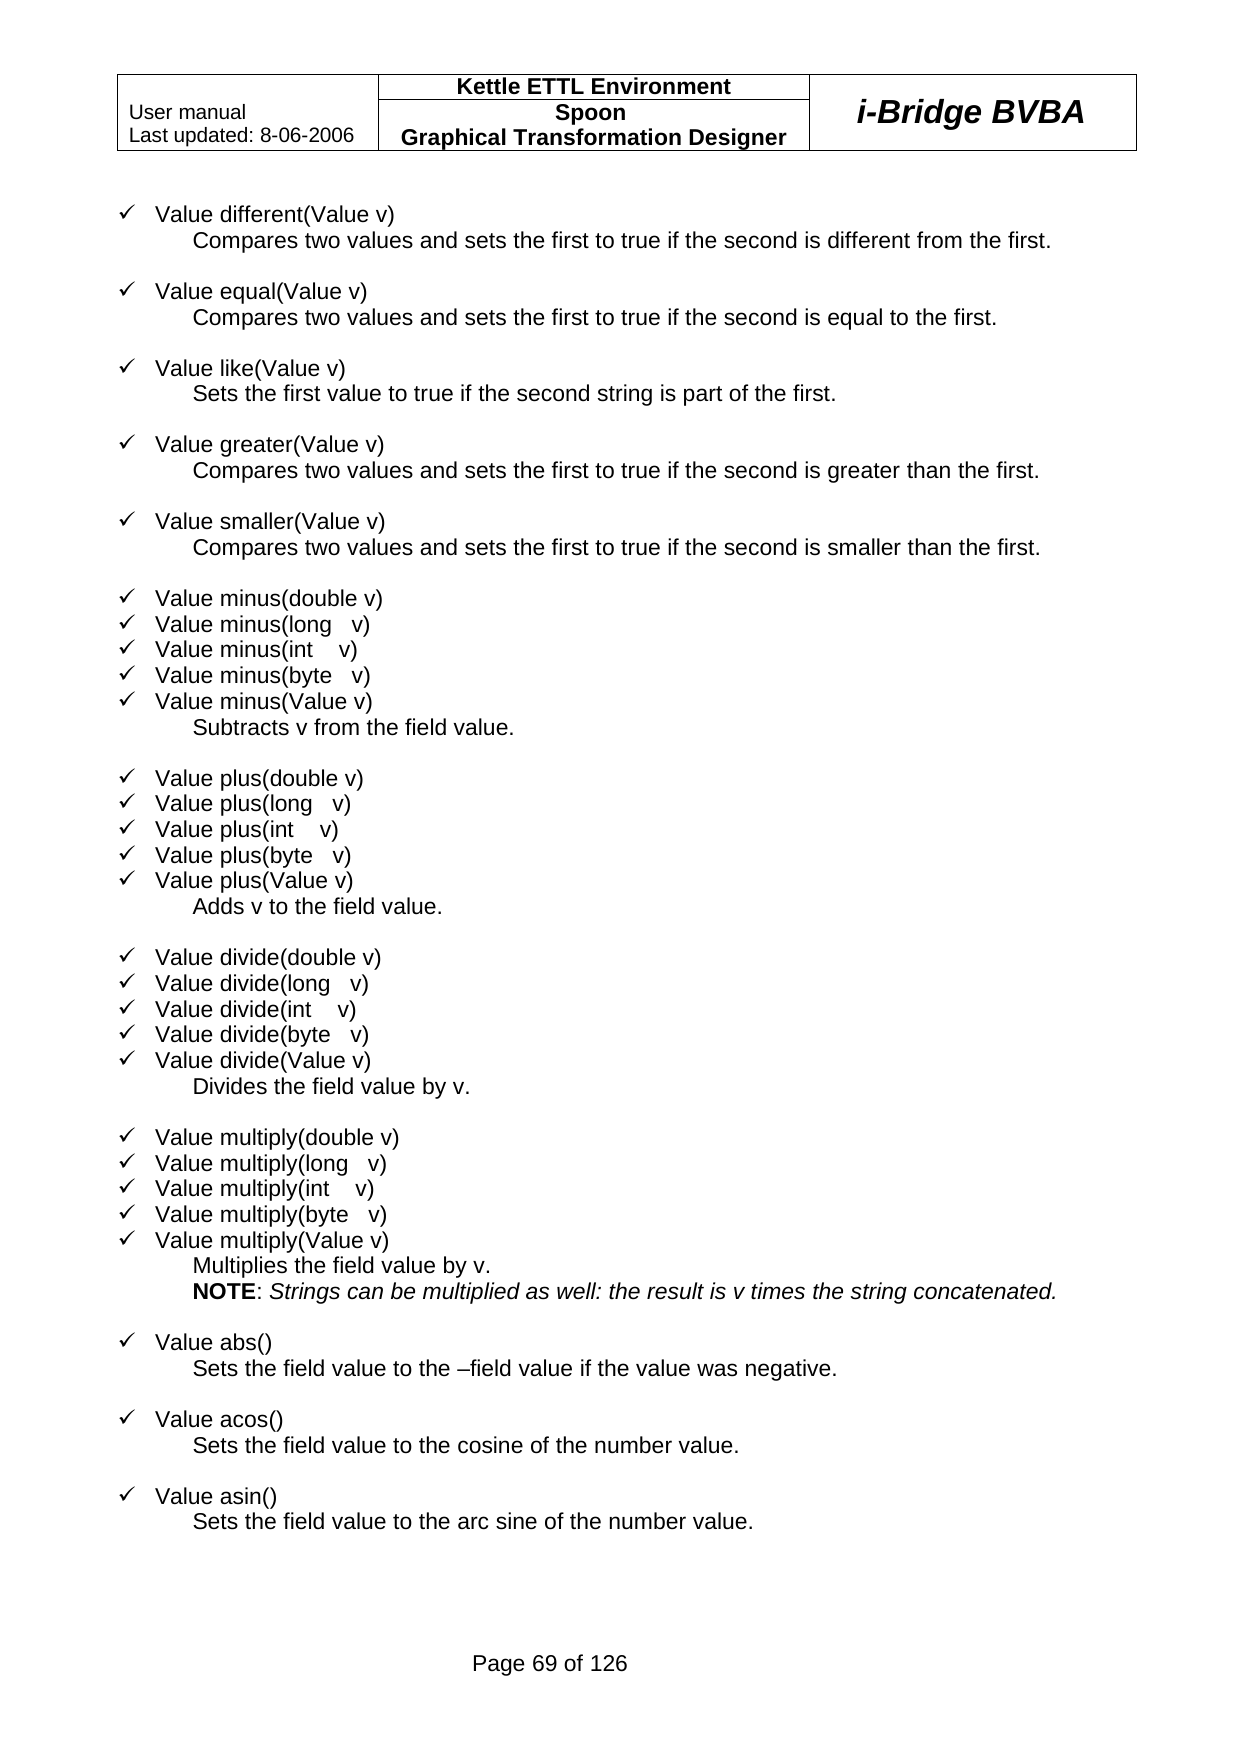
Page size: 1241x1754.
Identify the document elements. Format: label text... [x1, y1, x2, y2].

list Value divide(Value v) [117, 1048, 1137, 1073]
text Subtracts v from the field value. [192, 714, 1137, 740]
list Value multiply(int v) [117, 1176, 1137, 1202]
text Adds v to the field value. [192, 894, 1137, 919]
list Value minus(long v) [117, 611, 1137, 637]
list Value like(Value v) [117, 355, 1137, 381]
list Value minus(int v) [117, 637, 1137, 663]
list Value divide(int v) [117, 996, 1137, 1022]
text Compares two values and sets the first to true if the second is greater than the first. [192, 458, 1137, 483]
list Value minus(byte v) [117, 663, 1137, 688]
text Compares two values and sets the first to true if the second is different from the first. [192, 227, 1137, 253]
text Sets the first value to true if the second string is part of the first. [192, 381, 1137, 406]
text Sets the field value to the cosine of the number value. [192, 1432, 1137, 1458]
text Multiplies the field value by v. [192, 1253, 1137, 1279]
list Value smaller(Value v) [117, 509, 1137, 534]
text Divides the field value by v. [192, 1073, 1137, 1099]
list Value minus(Value v) [117, 688, 1137, 714]
list Value divide(byte v) [117, 1022, 1137, 1048]
text Compares two values and sets the first to true if the second is equal to the first. [192, 304, 1137, 330]
list Value plus(long v) [117, 791, 1137, 817]
list Value abs() [117, 1330, 1137, 1356]
list Value multiply(long v) [117, 1150, 1137, 1176]
list Value plus(Value v) [117, 868, 1137, 894]
text Compares two values and sets the first to true if the second is smaller than the first. [192, 534, 1137, 560]
list Value minus(double v) [117, 586, 1137, 611]
text Sets the field value to the –field value if the value was negative. [192, 1356, 1137, 1381]
list Value plus(int v) [117, 817, 1137, 842]
text NOTE: Strings can be multiplied as well: the result is v times the string concatenated. [192, 1279, 1137, 1304]
list Value greater(Value v) [117, 432, 1137, 458]
list Value asin() [117, 1483, 1137, 1509]
list Value acos() [117, 1407, 1137, 1432]
list Value equal(Value v) [117, 278, 1137, 304]
list Value plus(double v) [117, 765, 1137, 791]
list Value different(Value v) [117, 202, 1137, 227]
list Value divide(double v) [117, 945, 1137, 971]
text Sets the field value to the arc sine of the number value. [192, 1509, 1137, 1534]
list Value multiply(byte v) [117, 1202, 1137, 1227]
list Value plus(byte v) [117, 842, 1137, 868]
list Value multiply(Value v) [117, 1227, 1137, 1253]
list Value divide(long v) [117, 971, 1137, 996]
list Value multiply(double v) [117, 1124, 1137, 1150]
